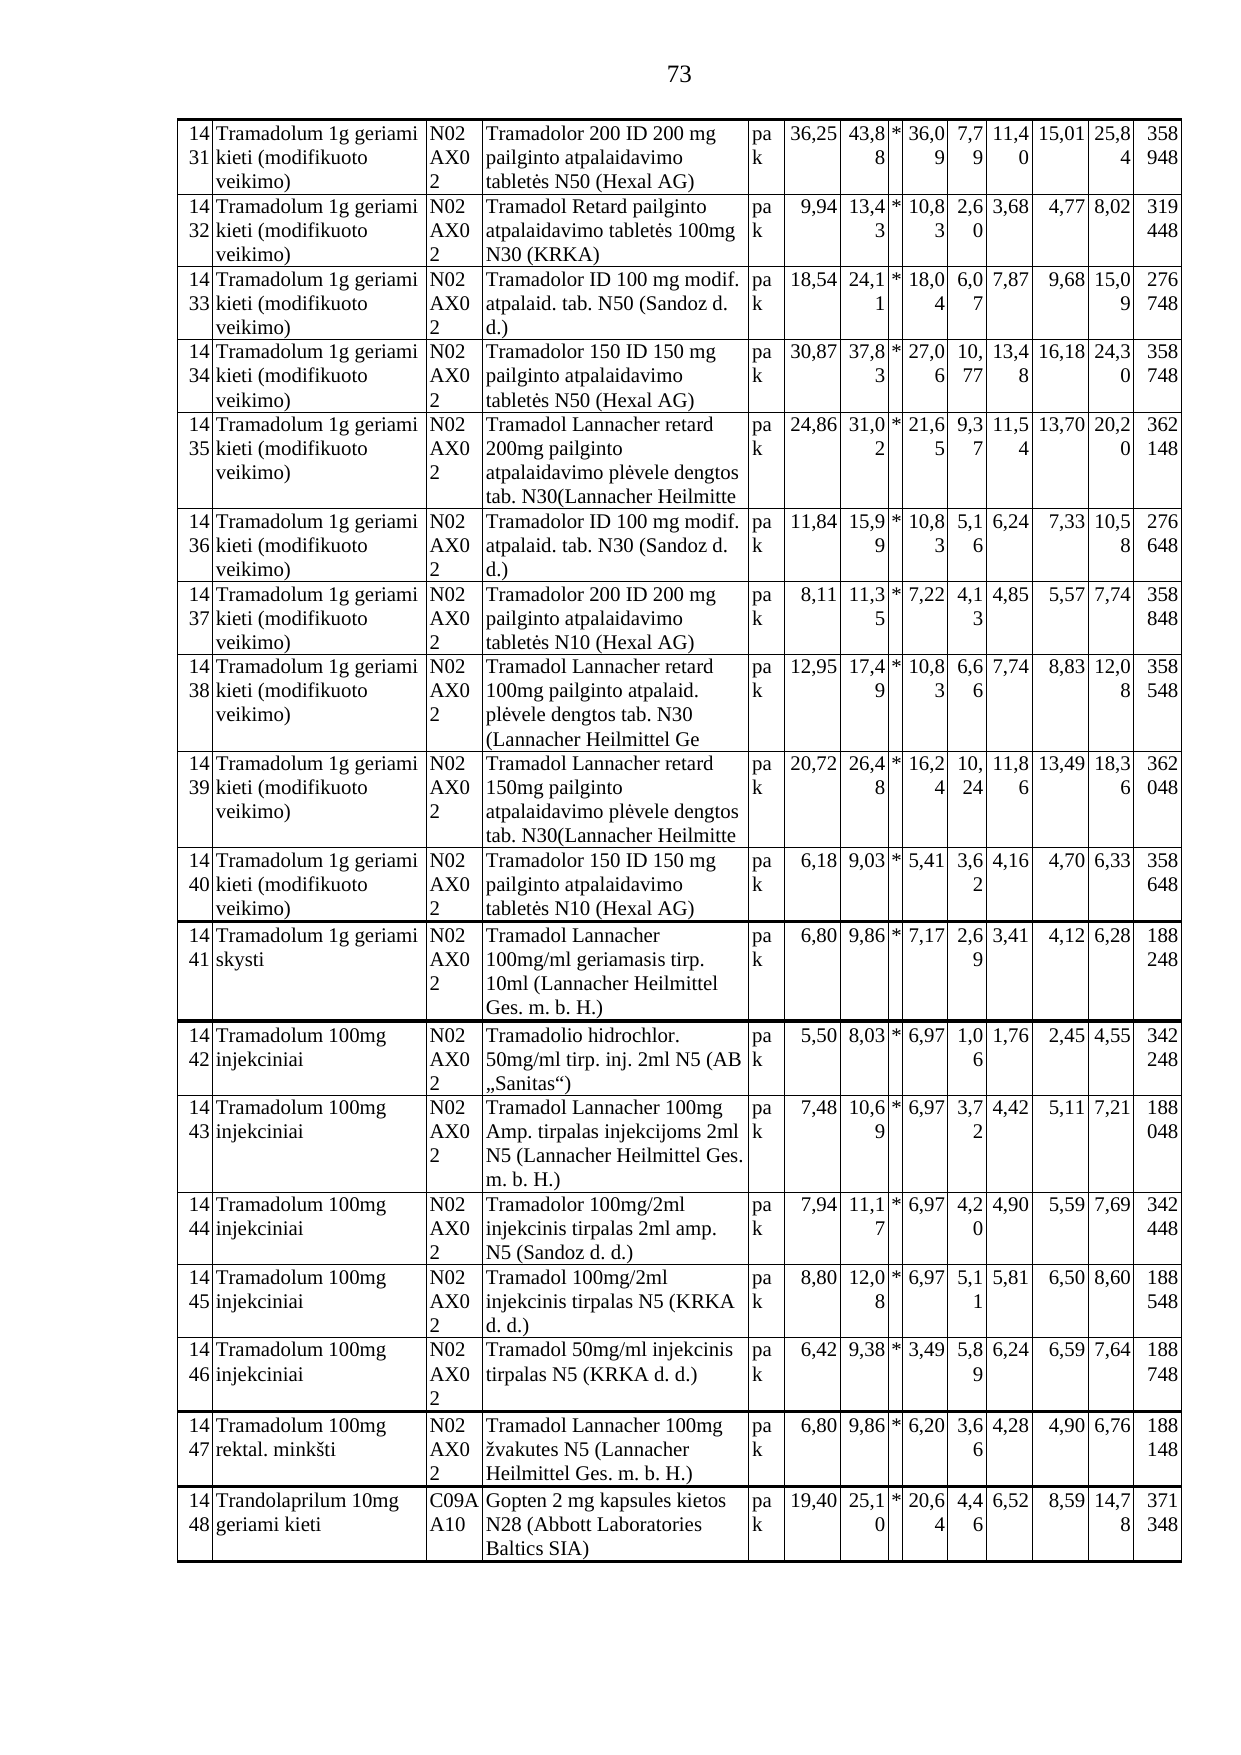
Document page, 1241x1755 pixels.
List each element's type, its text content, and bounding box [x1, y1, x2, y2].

table_cell 358648 [1134, 848, 1181, 920]
table_cell * [889, 1265, 902, 1337]
table_cell 1438 [178, 655, 212, 751]
table_cell 6,20 [903, 1413, 947, 1485]
table_cell 358748 [1134, 340, 1181, 412]
table_cell 11,35 [841, 582, 888, 654]
table_cell 8,03 [841, 1023, 888, 1095]
table_cell Tramadolum 1g geriami kieti (modifikuoto veikimo) [213, 267, 426, 339]
table_cell 12,95 [785, 655, 840, 751]
table_cell 7,17 [903, 923, 947, 1019]
table_cell Tramadolum 1g geriami kieti (modifikuoto veikimo) [213, 848, 426, 920]
table_cell * [889, 267, 902, 339]
table_cell pak [749, 195, 784, 266]
table_cell Tramadolum 100mg injekciniai [213, 1193, 426, 1264]
table_cell 2,45 [1033, 1023, 1088, 1095]
table_cell 4,12 [1033, 923, 1088, 1019]
table_cell 1435 [178, 413, 212, 508]
table_cell 7,79 [948, 121, 986, 193]
table_cell * [889, 1338, 902, 1409]
table_cell Tramadolum 100mg rektal. minkšti [213, 1413, 426, 1485]
table_cell pak [749, 340, 784, 412]
table_cell 36,09 [903, 121, 947, 193]
table_cell 5,11 [948, 1265, 986, 1337]
table_cell 1444 [178, 1193, 212, 1264]
table_cell 2,69 [948, 923, 986, 1019]
table_cell 11,54 [987, 413, 1032, 508]
table_cell Tramadolor 150 ID 150 mg pailginto atpalaidavimo tabletės N50 (Hexal AG) [483, 340, 748, 412]
table_cell Tramadol 50mg/ml injekcinis tirpalas N5 (KRKA d. d.) [483, 1338, 748, 1409]
table_cell 1441 [178, 923, 212, 1019]
table_cell 1445 [178, 1265, 212, 1337]
table_cell N02AX02 [427, 582, 482, 654]
table_cell 9,94 [785, 195, 840, 266]
table_cell 6,76 [1089, 1413, 1133, 1485]
table_cell 3,62 [948, 848, 986, 920]
table_cell Tramadolum 100mg injekciniai [213, 1096, 426, 1191]
table_cell 1448 [178, 1488, 212, 1560]
table_cell 5,57 [1033, 582, 1088, 654]
table_cell 6,97 [903, 1265, 947, 1337]
table_cell Tramadolor ID 100 mg modif. atpalaid. tab. N50 (Sandoz d. d.) [483, 267, 748, 339]
table_cell 43,88 [841, 121, 888, 193]
table_cell 5,41 [903, 848, 947, 920]
table_cell 3,68 [987, 195, 1032, 266]
table_cell 1440 [178, 848, 212, 920]
table_cell N02AX02 [427, 752, 482, 847]
table_cell 6,18 [785, 848, 840, 920]
table_cell 36,25 [785, 121, 840, 193]
table_cell N02AX02 [427, 1096, 482, 1191]
table_cell 37,83 [841, 340, 888, 412]
table_cell 27,06 [903, 340, 947, 412]
table_cell Tramadol Lannacher retard 100mg pailginto atpalaid. plėvele dengtos tab. N30 (Lannacher Heilmittel Ge [483, 655, 748, 751]
table_cell 5,89 [948, 1338, 986, 1409]
table_cell 1443 [178, 1096, 212, 1191]
table_cell 10,83 [903, 509, 947, 581]
table_cell Tramadolor 200 ID 200 mg pailginto atpalaidavimo tabletės N10 (Hexal AG) [483, 582, 748, 654]
table_cell 11,17 [841, 1193, 888, 1264]
table_cell Tramadolum 1g geriami kieti (modifikuoto veikimo) [213, 413, 426, 508]
table_cell 14,78 [1089, 1488, 1133, 1560]
table_cell 6,97 [903, 1193, 947, 1264]
table_cell 25,84 [1089, 121, 1133, 193]
table_cell 9,38 [841, 1338, 888, 1409]
table_cell 11,40 [987, 121, 1032, 193]
table_cell 4,46 [948, 1488, 986, 1560]
table_cell 6,80 [785, 923, 840, 1019]
table_cell 8,83 [1033, 655, 1088, 751]
table_cell 16,24 [903, 752, 947, 847]
table_cell 1431 [178, 121, 212, 193]
table_cell 9,86 [841, 1413, 888, 1485]
table_cell Tramadol Lannacher 100mg Amp. tirpalas injekcijoms 2ml N5 (Lannacher Heilmittel Ges. m. b. H.) [483, 1096, 748, 1191]
table_cell 6,50 [1033, 1265, 1088, 1337]
table_cell 371348 [1134, 1488, 1181, 1560]
table_cell 15,01 [1033, 121, 1088, 193]
table_cell 7,94 [785, 1193, 840, 1264]
table_cell pak [749, 848, 784, 920]
table_cell 21,65 [903, 413, 947, 508]
table_cell C09AA10 [427, 1488, 482, 1560]
table_cell 13,48 [987, 340, 1032, 412]
table_cell * [889, 1413, 902, 1485]
table_cell * [889, 195, 902, 266]
table_cell 6,42 [785, 1338, 840, 1409]
table_cell Tramadol Retard pailginto atpalaidavimo tabletės 100mg N30 (KRKA) [483, 195, 748, 266]
table_cell 5,11 [1033, 1096, 1088, 1191]
table_cell 3,66 [948, 1413, 986, 1485]
table_cell Tramadolum 1g geriami kieti (modifikuoto veikimo) [213, 582, 426, 654]
table_cell 9,86 [841, 923, 888, 1019]
table_cell 276648 [1134, 509, 1181, 581]
table_cell N02AX02 [427, 1413, 482, 1485]
table_cell Tramadolum 1g geriami kieti (modifikuoto veikimo) [213, 655, 426, 751]
table_cell 1433 [178, 267, 212, 339]
table_cell Tramadolum 1g geriami skysti [213, 923, 426, 1019]
table_cell pak [749, 1023, 784, 1095]
table_cell 8,80 [785, 1265, 840, 1337]
table_cell 188048 [1134, 1096, 1181, 1191]
table_cell 9,03 [841, 848, 888, 920]
table_cell Gopten 2 mg kapsules kietos N28 (Abbott Laboratories Baltics SIA) [483, 1488, 748, 1560]
table_cell 10,83 [903, 195, 947, 266]
table_cell 358948 [1134, 121, 1181, 193]
table_cell 15,99 [841, 509, 888, 581]
table_cell Tramadolum 1g geriami kieti (modifikuoto veikimo) [213, 195, 426, 266]
table_cell 25,10 [841, 1488, 888, 1560]
table_cell * [889, 1023, 902, 1095]
table_cell Tramadolor 100mg/2ml injekcinis tirpalas 2ml amp. N5 (Sandoz d. d.) [483, 1193, 748, 1264]
table_cell 4,13 [948, 582, 986, 654]
table_cell N02AX02 [427, 923, 482, 1019]
table_cell 1434 [178, 340, 212, 412]
table_cell 13,43 [841, 195, 888, 266]
table_cell Tramadolum 100mg injekciniai [213, 1023, 426, 1095]
table_cell 1,06 [948, 1023, 986, 1095]
table_cell pak [749, 923, 784, 1019]
table_cell * [889, 413, 902, 508]
table_cell 8,02 [1089, 195, 1133, 266]
table_cell 1432 [178, 195, 212, 266]
table_cell 16,18 [1033, 340, 1088, 412]
table_cell 6,28 [1089, 923, 1133, 1019]
table_cell N02AX02 [427, 848, 482, 920]
table_cell 1447 [178, 1413, 212, 1485]
table_cell 188248 [1134, 923, 1181, 1019]
table_cell Tramadolor 200 ID 200 mg pailginto atpalaidavimo tabletės N50 (Hexal AG) [483, 121, 748, 193]
table_cell Tramadolor ID 100 mg modif. atpalaid. tab. N30 (Sandoz d. d.) [483, 509, 748, 581]
table_cell 26,48 [841, 752, 888, 847]
table_cell 3,72 [948, 1096, 986, 1191]
table_cell 10,58 [1089, 509, 1133, 581]
table_cell 4,16 [987, 848, 1032, 920]
table_cell 4,77 [1033, 195, 1088, 266]
table_cell N02AX02 [427, 655, 482, 751]
table_cell 18,04 [903, 267, 947, 339]
table_cell 6,97 [903, 1096, 947, 1191]
table_cell pak [749, 267, 784, 339]
table_cell N02AX02 [427, 413, 482, 508]
table_cell Tramadolio hidrochlor. 50mg/ml tirp. inj. 2ml N5 (AB „Sanitas“) [483, 1023, 748, 1095]
table_cell 342248 [1134, 1023, 1181, 1095]
table_cell 1,76 [987, 1023, 1032, 1095]
table_cell 4,42 [987, 1096, 1032, 1191]
table_cell 6,52 [987, 1488, 1032, 1560]
table_cell pak [749, 1193, 784, 1264]
table_cell Tramadol 100mg/2ml injekcinis tirpalas N5 (KRKA d. d.) [483, 1265, 748, 1337]
table_cell pak [749, 582, 784, 654]
table_cell 24,86 [785, 413, 840, 508]
table_cell 12,08 [1089, 655, 1133, 751]
table_cell pak [749, 509, 784, 581]
table_cell * [889, 848, 902, 920]
table_cell Tramadolor 150 ID 150 mg pailginto atpalaidavimo tabletės N10 (Hexal AG) [483, 848, 748, 920]
table_cell 7,22 [903, 582, 947, 654]
table_cell 7,87 [987, 267, 1032, 339]
table_cell Tramadol Lannacher retard 200mg pailginto atpalaidavimo plėvele dengtos tab. N30(Lannacher Heilmitte [483, 413, 748, 508]
table_cell * [889, 923, 902, 1019]
table_cell 1442 [178, 1023, 212, 1095]
table_cell Trandolaprilum 10mg geriami kieti [213, 1488, 426, 1560]
table_cell * [889, 1096, 902, 1191]
table_cell 10,77 [948, 340, 986, 412]
table_cell 20,64 [903, 1488, 947, 1560]
table_cell 362048 [1134, 752, 1181, 847]
table_cell * [889, 655, 902, 751]
table_cell Tramadolum 100mg injekciniai [213, 1338, 426, 1409]
table_cell Tramadolum 1g geriami kieti (modifikuoto veikimo) [213, 752, 426, 847]
table_cell 276748 [1134, 267, 1181, 339]
table_cell 8,59 [1033, 1488, 1088, 1560]
table_cell 6,97 [903, 1023, 947, 1095]
table_cell pak [749, 413, 784, 508]
table_cell Tramadol Lannacher 100mg žvakutes N5 (Lannacher Heilmittel Ges. m. b. H.) [483, 1413, 748, 1485]
table_cell N02AX02 [427, 267, 482, 339]
table_cell 6,66 [948, 655, 986, 751]
table_cell 19,40 [785, 1488, 840, 1560]
table_cell pak [749, 1488, 784, 1560]
table_cell 5,16 [948, 509, 986, 581]
table_cell 3,41 [987, 923, 1032, 1019]
table_cell Tramadolum 1g geriami kieti (modifikuoto veikimo) [213, 509, 426, 581]
table_cell 188548 [1134, 1265, 1181, 1337]
table_cell 30,87 [785, 340, 840, 412]
table_cell Tramadolum 1g geriami kieti (modifikuoto veikimo) [213, 121, 426, 193]
table_cell 11,84 [785, 509, 840, 581]
table_cell N02AX02 [427, 1265, 482, 1337]
table_cell 6,24 [987, 509, 1032, 581]
table_cell 18,54 [785, 267, 840, 339]
table_cell 4,85 [987, 582, 1032, 654]
table_cell 20,20 [1089, 413, 1133, 508]
table_cell 4,20 [948, 1193, 986, 1264]
table_cell 1439 [178, 752, 212, 847]
table_cell * [889, 340, 902, 412]
table_cell * [889, 1193, 902, 1264]
table_cell 5,81 [987, 1265, 1032, 1337]
table_cell * [889, 1488, 902, 1560]
table_cell 10,83 [903, 655, 947, 751]
table_cell pak [749, 1413, 784, 1485]
table_cell 4,90 [1033, 1413, 1088, 1485]
table_cell 24,30 [1089, 340, 1133, 412]
table_cell 7,33 [1033, 509, 1088, 581]
table_cell 6,33 [1089, 848, 1133, 920]
table_cell pak [749, 1265, 784, 1337]
table_cell 4,70 [1033, 848, 1088, 920]
table_cell * [889, 509, 902, 581]
table_cell 20,72 [785, 752, 840, 847]
table_cell pak [749, 655, 784, 751]
table_cell pak [749, 752, 784, 847]
table_cell 4,28 [987, 1413, 1032, 1485]
table_cell Tramadolum 100mg injekciniai [213, 1265, 426, 1337]
table_cell 362148 [1134, 413, 1181, 508]
table_cell * [889, 121, 902, 193]
table_cell Tramadolum 1g geriami kieti (modifikuoto veikimo) [213, 340, 426, 412]
table_cell N02AX02 [427, 1338, 482, 1409]
table_cell 4,55 [1089, 1023, 1133, 1095]
table_cell pak [749, 121, 784, 193]
table_cell 10,24 [948, 752, 986, 847]
table_cell 18,36 [1089, 752, 1133, 847]
table_cell 342448 [1134, 1193, 1181, 1264]
table_cell N02AX02 [427, 195, 482, 266]
table_cell 12,08 [841, 1265, 888, 1337]
table_cell 4,90 [987, 1193, 1032, 1264]
table_cell 6,07 [948, 267, 986, 339]
table_cell 1436 [178, 509, 212, 581]
table_cell N02AX02 [427, 340, 482, 412]
table_cell 10,69 [841, 1096, 888, 1191]
table_cell 9,37 [948, 413, 986, 508]
table_cell 2,60 [948, 195, 986, 266]
table_cell 358548 [1134, 655, 1181, 751]
table_cell 319448 [1134, 195, 1181, 266]
table_cell 7,69 [1089, 1193, 1133, 1264]
table_cell 7,48 [785, 1096, 840, 1191]
table_cell pak [749, 1096, 784, 1191]
table_cell 13,70 [1033, 413, 1088, 508]
table_cell 13,49 [1033, 752, 1088, 847]
table_cell 358848 [1134, 582, 1181, 654]
table_cell 7,74 [987, 655, 1032, 751]
table_cell * [889, 752, 902, 847]
table_cell * [889, 582, 902, 654]
table_cell 24,11 [841, 267, 888, 339]
table_cell 8,11 [785, 582, 840, 654]
table_cell N02AX02 [427, 509, 482, 581]
table_cell N02AX02 [427, 1023, 482, 1095]
table_cell N02AX02 [427, 121, 482, 193]
table_cell 17,49 [841, 655, 888, 751]
table_cell 6,80 [785, 1413, 840, 1485]
table_cell 6,24 [987, 1338, 1032, 1409]
table_cell N02AX02 [427, 1193, 482, 1264]
table_cell Tramadol Lannacher 100mg/ml geriamasis tirp. 10ml (Lannacher Heilmittel Ges. m. b. H.) [483, 923, 748, 1019]
table_cell 188148 [1134, 1413, 1181, 1485]
table_cell 8,60 [1089, 1265, 1133, 1337]
table_cell 11,86 [987, 752, 1032, 847]
table_cell 188748 [1134, 1338, 1181, 1409]
table_cell 7,74 [1089, 582, 1133, 654]
table_cell 15,09 [1089, 267, 1133, 339]
table_cell Tramadol Lannacher retard 150mg pailginto atpalaidavimo plėvele dengtos tab. N30(Lannacher Heilmitte [483, 752, 748, 847]
table_cell 31,02 [841, 413, 888, 508]
table_cell 7,64 [1089, 1338, 1133, 1409]
table_cell 1437 [178, 582, 212, 654]
table_cell 1446 [178, 1338, 212, 1409]
table_cell 3,49 [903, 1338, 947, 1409]
table_cell 5,59 [1033, 1193, 1088, 1264]
table_cell 9,68 [1033, 267, 1088, 339]
table_cell 5,50 [785, 1023, 840, 1095]
table_cell 6,59 [1033, 1338, 1088, 1409]
table_cell 7,21 [1089, 1096, 1133, 1191]
table_cell pak [749, 1338, 784, 1409]
